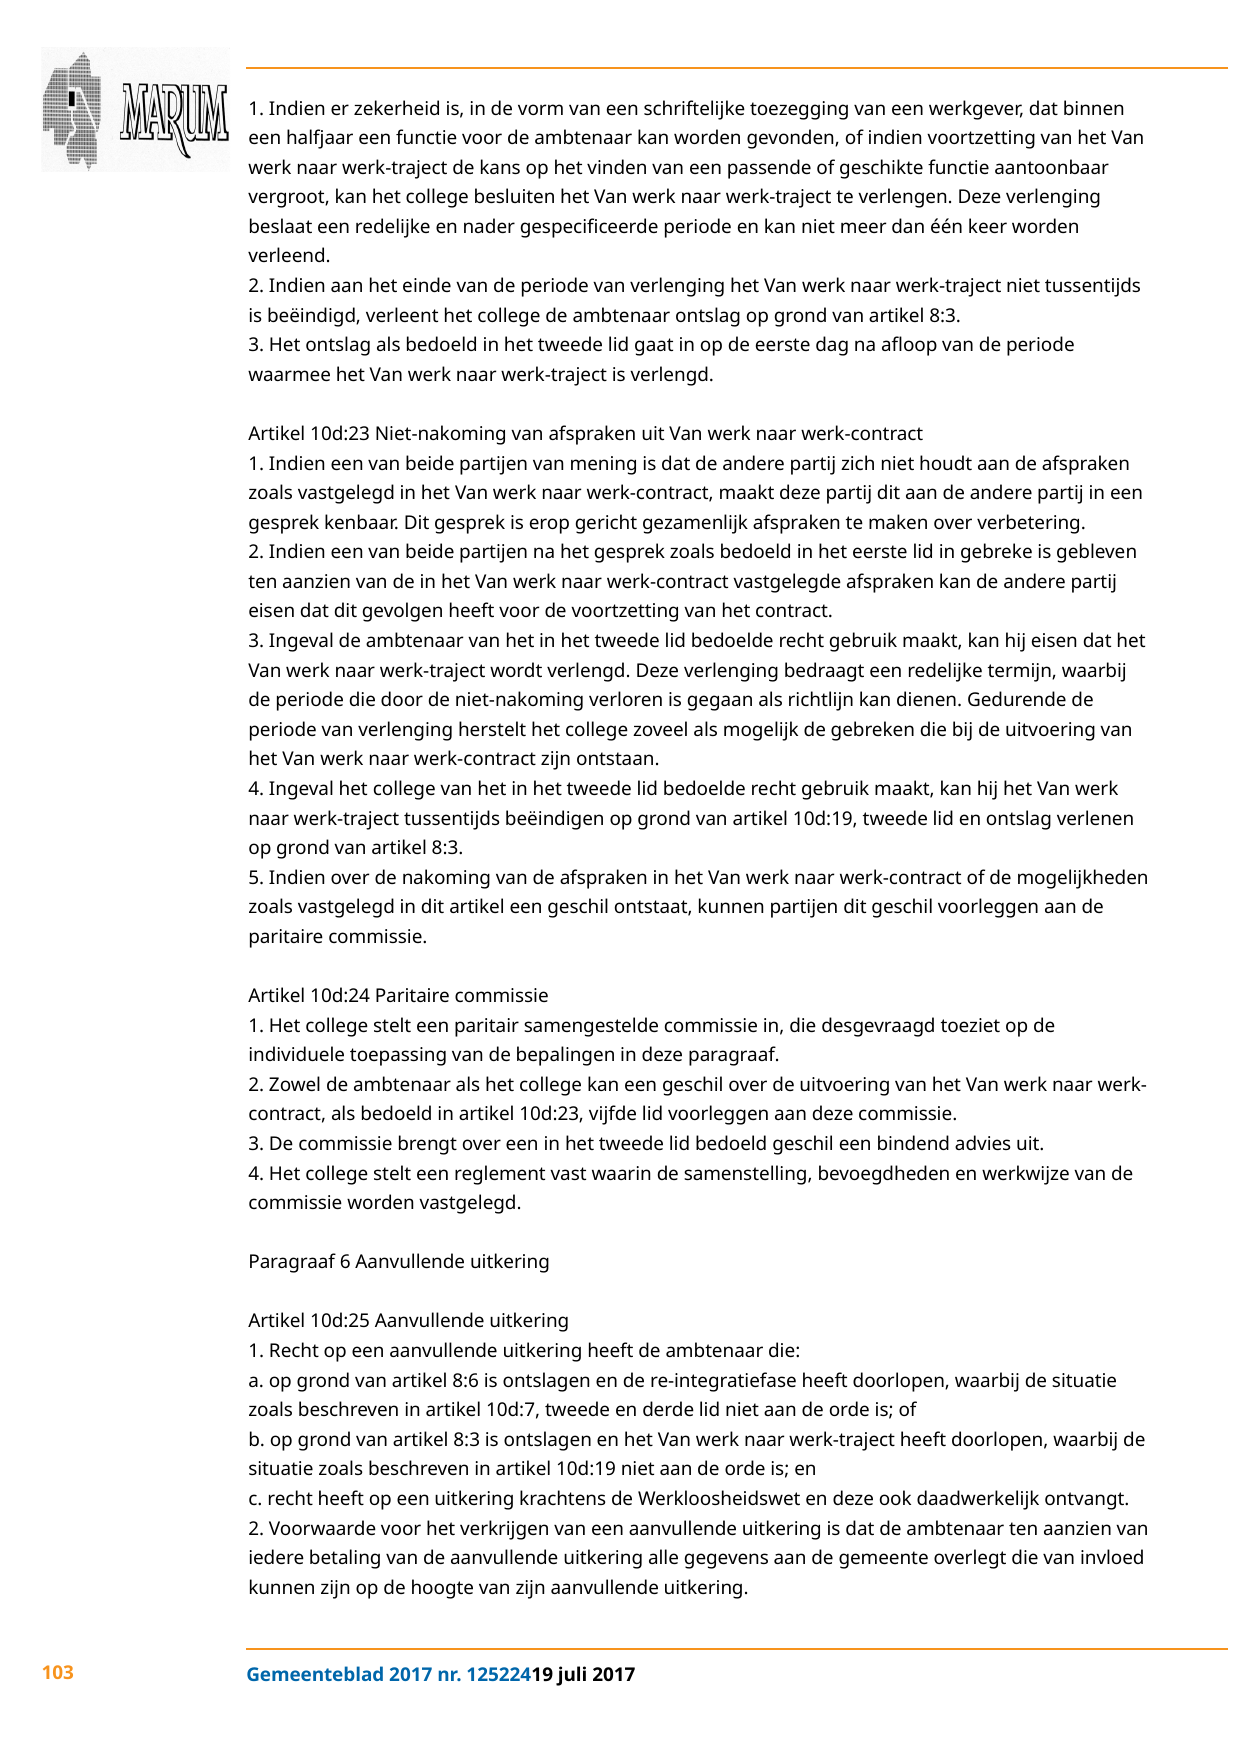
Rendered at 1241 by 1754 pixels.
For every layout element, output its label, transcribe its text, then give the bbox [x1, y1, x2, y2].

picture [41, 47, 231, 172]
text b. op grond van artikel 8:3 is ontslagen en het Van werk naar werk-traject heeft doorlopen, waarbij de situatie zoals beschreven in artikel 10d:19 niet aan de orde is; en [248, 1426, 1152, 1481]
text 3. Het ontslag als bedoeld in het tweede lid gaat in op de eerste dag na afloop van de periode waarmee het Van werk naar werk-traject is verlengd. [248, 331, 1152, 387]
text Paragraaf 6 Aanvullende uitkering [248, 1248, 1152, 1274]
text 2. Indien aan het einde van de periode van verlenging het Van werk naar werk-traject niet tussentijds is beëindigd, verleent het college de ambtenaar ontslag op grond van artikel 8:3. [248, 272, 1152, 328]
text 2. Zowel de ambtenaar als het college kan een geschil over de uitvoering van het Van werk naar werk-contract, als bedoeld in artikel 10d:23, vijfde lid voorleggen aan deze commissie. [248, 1071, 1152, 1126]
text 4. Het college stelt een reglement vast waarin de samenstelling, bevoegdheden en werkwijze van de commissie worden vastgelegd. [248, 1160, 1152, 1215]
text 5. Indien over de nakoming van de afspraken in het Van werk naar werk-contract of de mogelijkheden zoals vastgelegd in dit artikel een geschil ontstaat, kunnen partijen dit geschil voorleggen aan de paritaire commissie. [248, 864, 1152, 949]
text 1. Indien er zekerheid is, in de vorm van een schriftelijke toezegging van een werkgever, dat binnen een halfjaar een functie voor de ambtenaar kan worden gevonden, of indien voortzetting van het Van werk naar werk-traject de kans op het vinden van een passende of geschikte functie aantoonbaar vergroot, kan het college besluiten het Van werk naar werk-traject te verlengen. Deze verlenging beslaat een redelijke en nader gespecificeerde periode en kan niet meer dan één keer worden verleend. [248, 95, 1152, 268]
text 1. Indien een van beide partijen van mening is dat de andere partij zich niet houdt aan de afspraken zoals vastgelegd in het Van werk naar werk-contract, maakt deze partij dit aan de andere partij in een gesprek kenbaar. Dit gesprek is erop gericht gezamenlijk afspraken te maken over verbetering. [248, 450, 1152, 535]
text Artikel 10d:25 Aanvullende uitkering [248, 1308, 1152, 1333]
text Artikel 10d:24 Paritaire commissie [248, 982, 1152, 1008]
text 2. Voorwaarde voor het verkrijgen van een aanvullende uitkering is dat de ambtenaar ten aanzien van iedere betaling van de aanvullende uitkering alle gegevens aan de gemeente overlegt die van invloed kunnen zijn op de hoogte van zijn aanvullende uitkering. [248, 1515, 1152, 1600]
text 1. Het college stelt een paritair samengestelde commissie in, die desgevraagd toeziet op de individuele toepassing van de bepalingen in deze paragraaf. [248, 1012, 1152, 1067]
text a. op grond van artikel 8:6 is ontslagen en de re-integratiefase heeft doorlopen, waarbij de situatie zoals beschreven in artikel 10d:7, tweede en derde lid niet aan de orde is; of [248, 1367, 1152, 1422]
text c. recht heeft op een uitkering krachtens de Werkloosheidswet en deze ook daadwerkelijk ontvangt. [248, 1485, 1152, 1511]
text 1. Recht op een aanvullende uitkering heeft de ambtenaar die: [248, 1337, 1152, 1363]
text 2. Indien een van beide partijen na het gesprek zoals bedoeld in het eerste lid in gebreke is gebleven ten aanzien van de in het Van werk naar werk-contract vastgelegde afspraken kan de andere partij eisen dat dit gevolgen heeft voor de voortzetting van het contract. [248, 538, 1152, 623]
text 4. Ingeval het college van het in het tweede lid bedoelde recht gebruik maakt, kan hij het Van werk naar werk-traject tussentijds beëindigen op grond van artikel 10d:19, tweede lid en ontslag verlenen op grond van artikel 8:3. [248, 775, 1152, 860]
text Artikel 10d:23 Niet-nakoming van afspraken uit Van werk naar werk-contract [248, 420, 1152, 446]
text 3. De commissie brengt over een in het tweede lid bedoeld geschil een bindend advies uit. [248, 1130, 1152, 1156]
text 3. Ingeval de ambtenaar van het in het tweede lid bedoelde recht gebruik maakt, kan hij eisen dat het Van werk naar werk-traject wordt verlengd. Deze verlenging bedraagt een redelijke termijn, waarbij de periode die door de niet-nakoming verloren is gegaan als richtlijn kan dienen. Gedurende de periode van verlenging herstelt het college zoveel als mogelijk de gebreken die bij de uitvoering van het Van werk naar werk-contract zijn ontstaan. [248, 627, 1152, 771]
